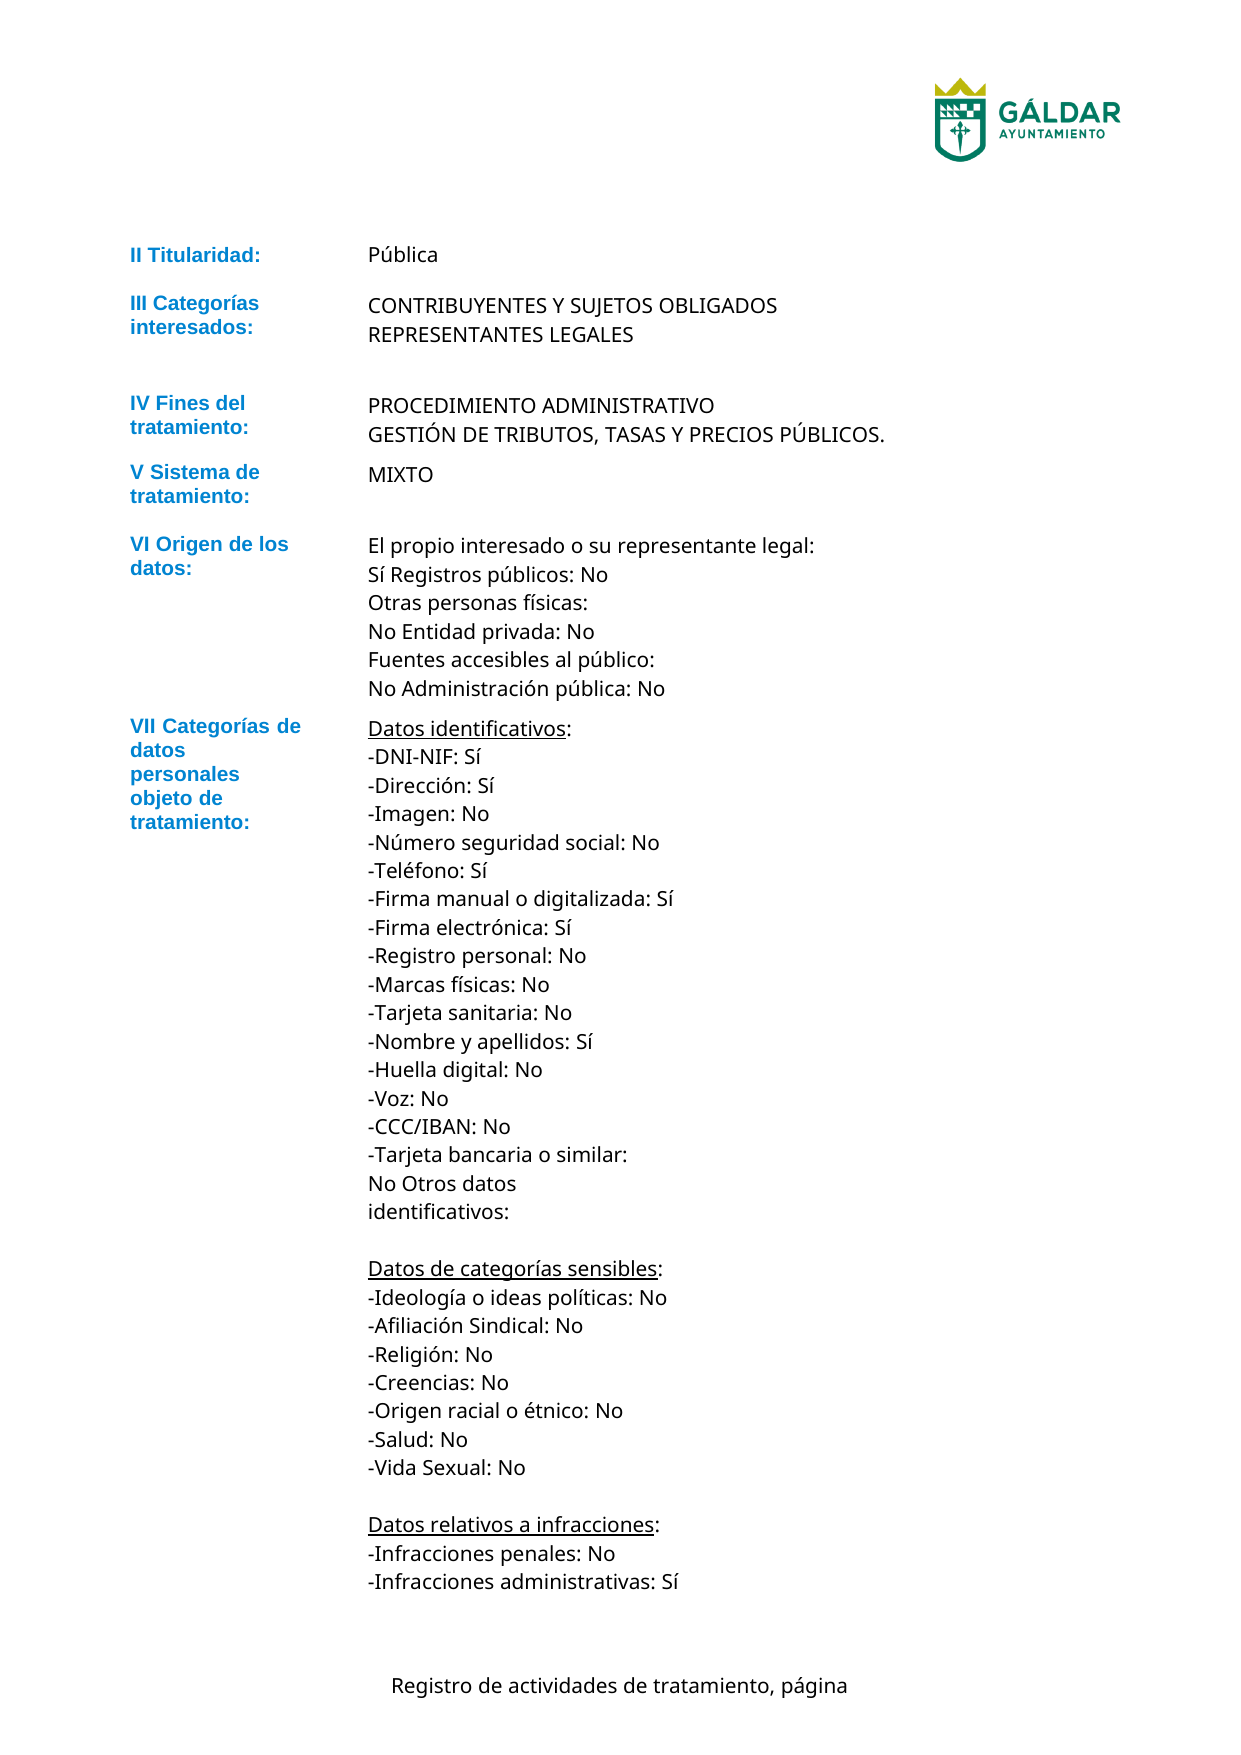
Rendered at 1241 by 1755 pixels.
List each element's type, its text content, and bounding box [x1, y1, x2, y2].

table_cell III Categorías interesados: [109, 280, 334, 363]
table_cell El propio interesado o su representante legal: Sí Registros públicos: No Otras personas físicas: No Entidad privada: No Fuentes accesibles al público: No Administración pública: No [334, 520, 941, 702]
table_cell CONTRIBUYENTES Y SUJETOS OBLIGADOS REPRESENTANTES LEGALES [334, 280, 941, 363]
table_cell VI Origen de los datos: [109, 520, 334, 702]
table_cell V Sistema de tratamiento: [109, 448, 334, 520]
table_cell PROCEDIMIENTO ADMINISTRATIVO GESTIÓN DE TRIBUTOS, TASAS Y PRECIOS PÚBLICOS. [334, 364, 941, 448]
table_cell Datos identificativos: -DNI-NIF: Sí -Dirección: Sí -Imagen: No -Número seguridad social: No -Teléfono: Sí -Firma manual o digitalizada: Sí -Firma electrónica: Sí -Registro personal: No -Marcas físicas: No -Tarjeta sanitaria: No -Nombre y apellidos: Sí -Huella digital: No -Voz: No -CCC/IBAN: No -Tarjeta bancaria o similar: No Otros datos identificativos: Datos de categorías sensibles: -Ideología o ideas políticas: No -Afiliación Sindical: No -Religión: No -Creencias: No -Origen racial o étnico: No -Salud: No -Vida Sexual: No Datos relativos a infracciones: -Infracciones penales: No -Infracciones administrativas: Sí [334, 702, 941, 1624]
table_cell VII Categorías de datos personales objeto de tratamiento: [109, 702, 334, 1624]
table_cell MIXTO [334, 448, 941, 520]
table_header Pública [334, 244, 941, 279]
table_cell IV Fines del tratamiento: [109, 364, 334, 448]
table_header II Titularidad: [109, 244, 334, 279]
